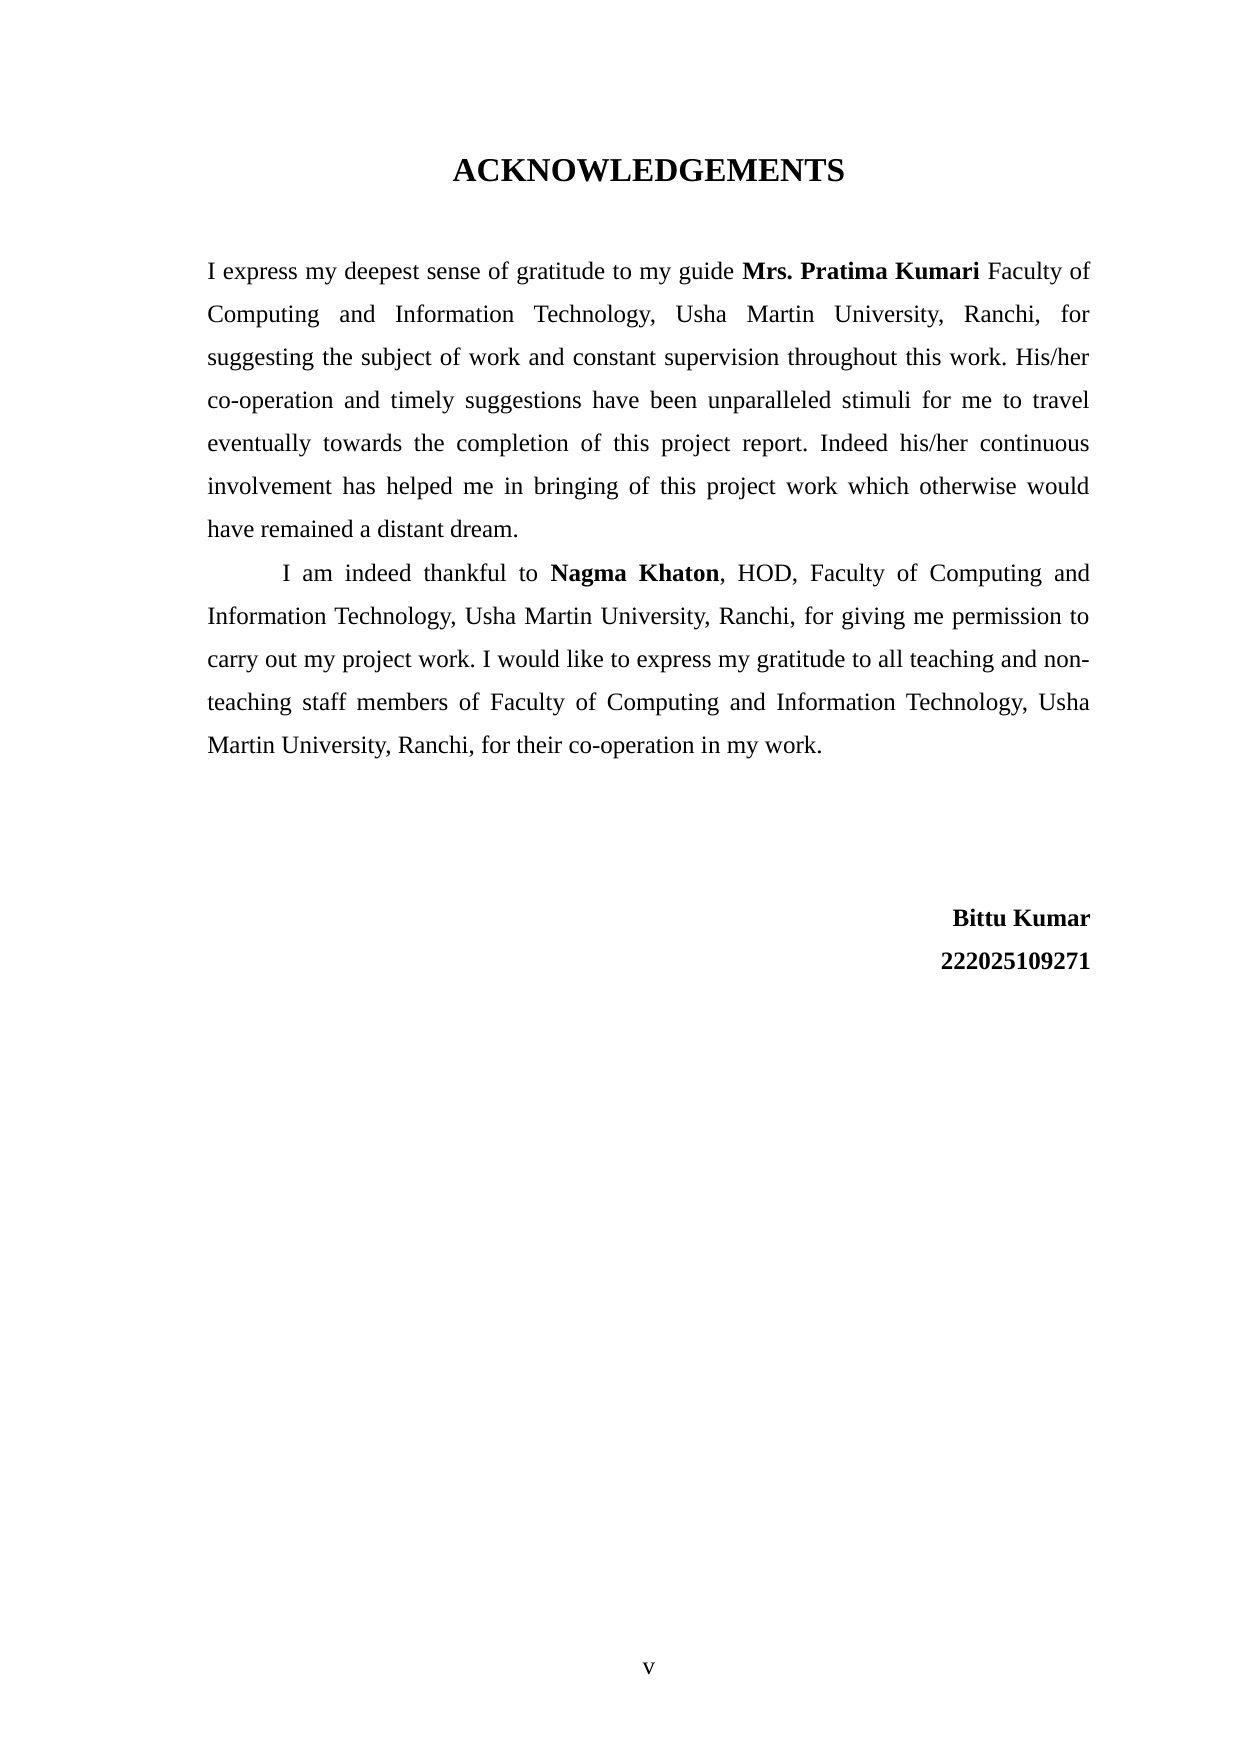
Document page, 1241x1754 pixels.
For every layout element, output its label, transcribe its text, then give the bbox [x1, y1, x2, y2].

text ACKNOWLEDGEMENTS [207, 150, 1091, 188]
text Bittu Kumar 222025109271 [882, 903, 1091, 974]
text I express my deepest sense of gratitude to my guide Mrs. Pratima Kumari Faculty of Computing and Information Technology, Usha Martin University, Ranchi, for suggesting the subject of work and constant supervision throughout this work. His/her co-operation and timely suggestions have been unparalleled stimuli for me to travel eventually towards the completion of this project report. Indeed his/her continuous involvement has helped me in bringing of this project work which otherwise would have remained a distant dream. [207, 256, 1091, 543]
text I am indeed thankful to Nagma Khaton, HOD, Faculty of Computing and Information Technology, Usha Martin University, Ranchi, for giving me permission to carry out my project work. I would like to express my gratitude to all teaching and non-teaching staff members of Faculty of Computing and Information Technology, Usha Martin University, Ranchi, for their co-operation in my work. [207, 558, 1091, 759]
